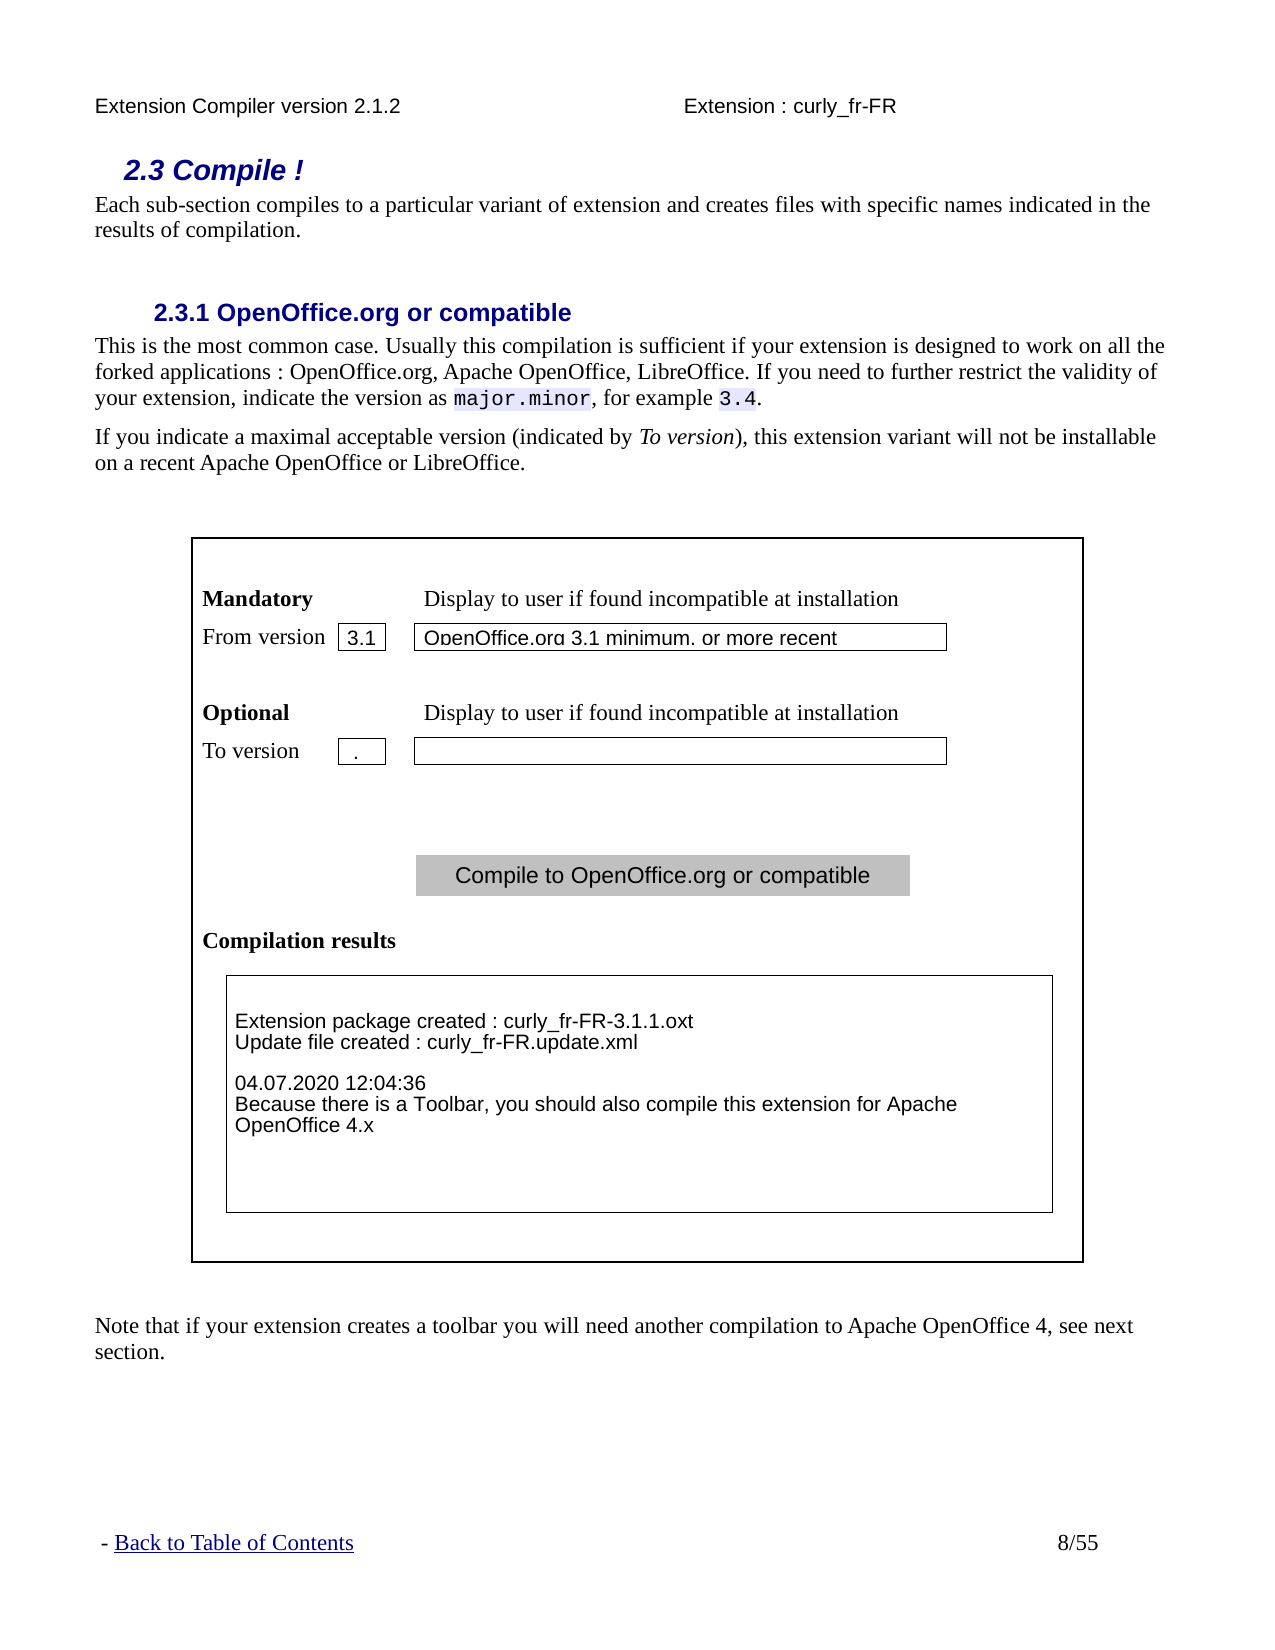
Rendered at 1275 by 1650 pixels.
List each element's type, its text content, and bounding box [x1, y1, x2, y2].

text This is the most common case. Usually this compilation is sufficient if your extension is designed to work on all the forked applications : OpenOffice.org, Apache OpenOffice, LibreOffice. If you need to further restrict the validity of your extension, indicate the version as major.minor, for example 3.4. [94, 333, 1181, 411]
text Note that if your extension creates a toolbar you will need another compilation to Apache OpenOffice 4, see next section. [94, 1313, 1181, 1364]
text [947, 738, 1073, 764]
subtitle OpenOffice.org or compatible [153, 299, 1181, 327]
text [386, 738, 414, 764]
text From version [202, 624, 338, 650]
text [386, 624, 414, 650]
subtitle Compile ! [124, 153, 1181, 186]
text Optional Display to user if found incompatible at installation [202, 700, 1073, 726]
text Compilation results [202, 928, 1073, 954]
text If you indicate a maximal acceptable version (indicated by To version), this extension variant will not be installable on a recent Apache OpenOffice or LibreOffice. [94, 424, 1181, 475]
text [947, 624, 1073, 650]
text Each sub-section compiles to a particular variant of extension and creates files with specific names indicated in the results of compilation. [94, 192, 1181, 243]
text Mandatory Display to user if found incompatible at installation [202, 586, 1073, 612]
text To version [202, 738, 338, 764]
